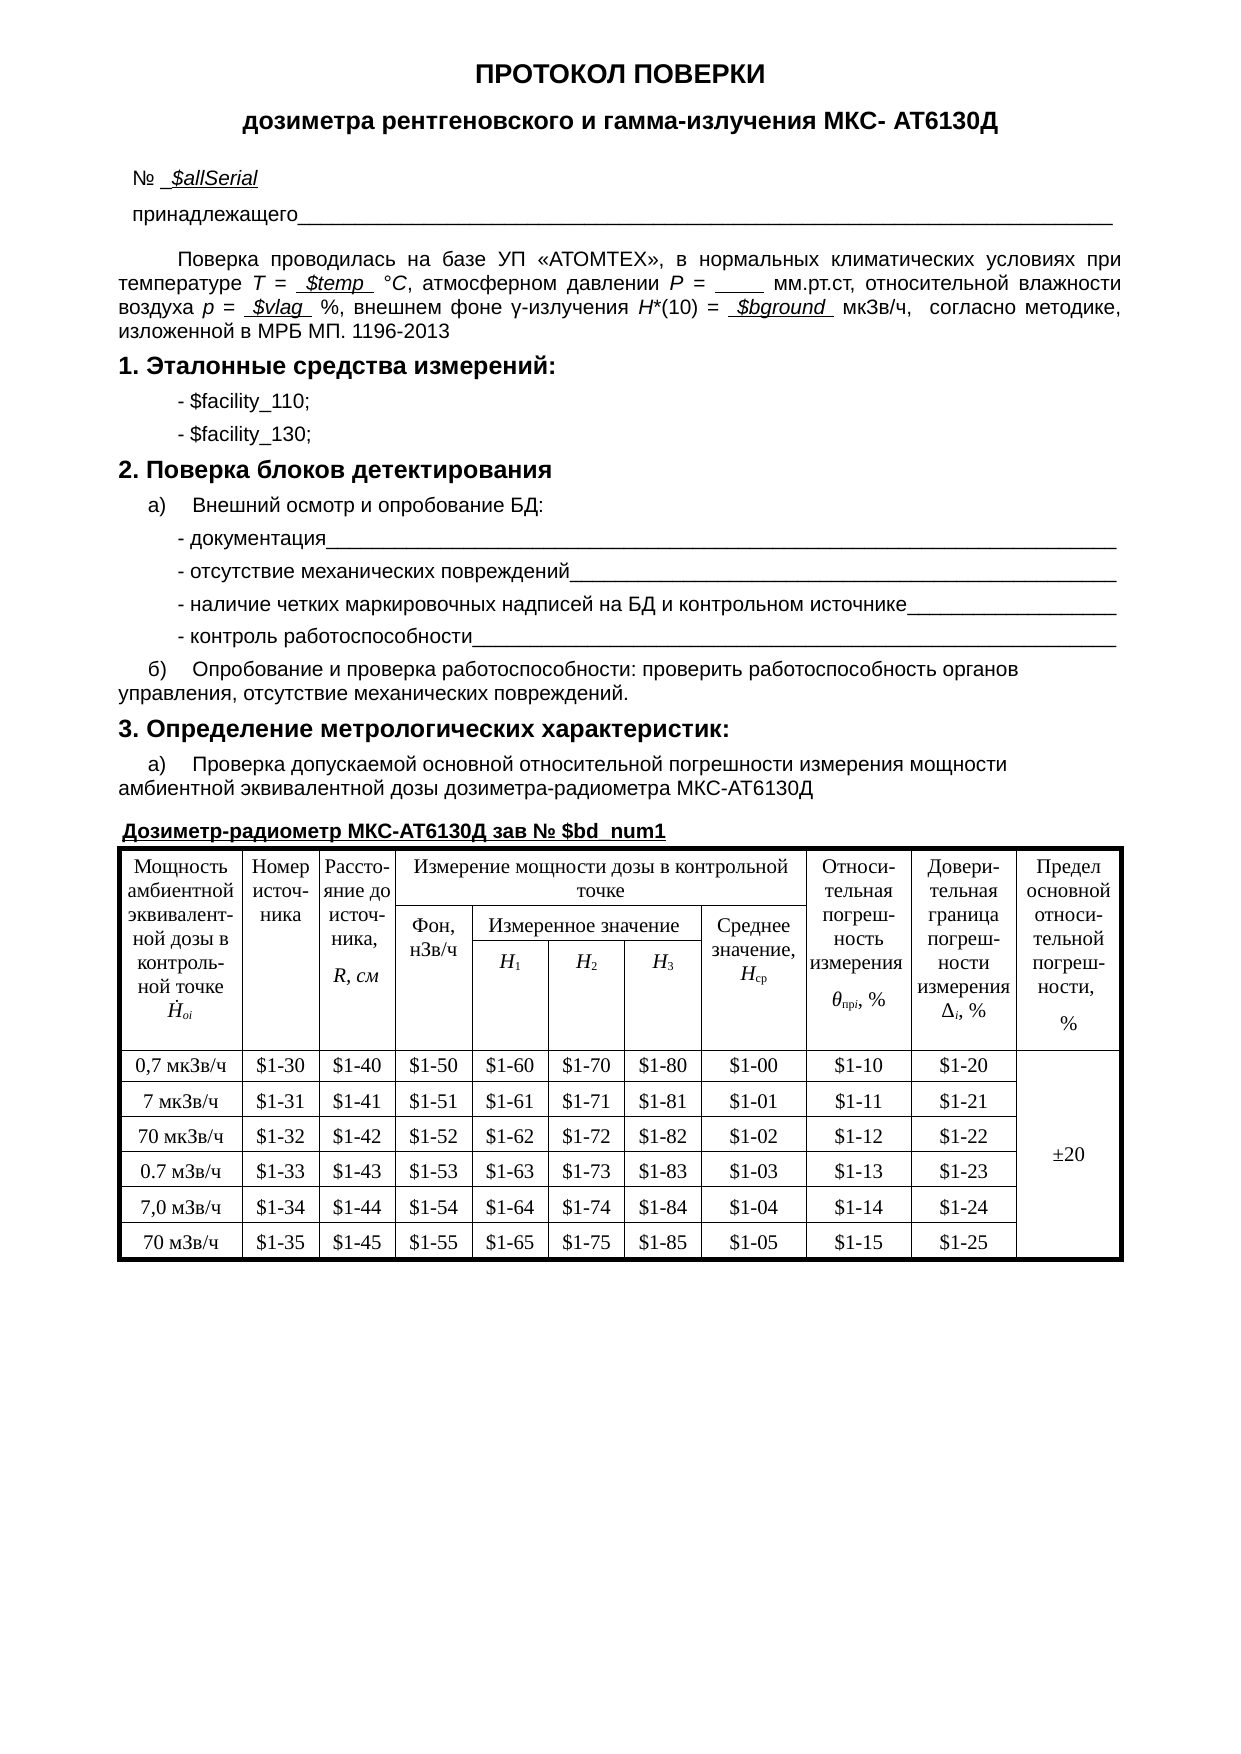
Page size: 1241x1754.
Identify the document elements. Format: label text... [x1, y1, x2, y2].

table_cell $1-15 [807, 1223, 911, 1257]
table_cell $1-50 [396, 1051, 472, 1081]
table_cell H3 [625, 941, 701, 1050]
table_cell $1-60 [473, 1051, 548, 1081]
text ПРОТОКОЛ ПОВЕРКИ [118, 58, 1122, 89]
table_cell $1-45 [320, 1223, 395, 1257]
table_cell $1-01 [702, 1082, 806, 1116]
table_cell 7 мкЗв/ч [122, 1082, 242, 1116]
table_cell Фон, нЗв/ч [396, 906, 472, 1050]
table_cell $1-33 [243, 1152, 319, 1186]
table_cell $1-55 [396, 1223, 472, 1257]
table_cell $1-23 [912, 1152, 1016, 1186]
table_cell 0,7 мкЗв/ч [122, 1051, 242, 1081]
text - наличие четких маркировочных надписей на БД и контрольном источнике [118, 591, 1122, 615]
table_cell $1-75 [549, 1223, 624, 1257]
text а) Проверка допускаемой основной относительной погрешности измерения мощности амбиентной эквивалентной дозы дозиметра-радиометра МКС-AT6130Д [118, 752, 1122, 800]
table_cell $1-20 [912, 1051, 1016, 1081]
table_cell Относи-тельная погреш-ность измерения θпрi, % [807, 851, 911, 1050]
table_cell $1-14 [807, 1187, 911, 1222]
table_cell $1-51 [396, 1082, 472, 1116]
table_cell $1-04 [702, 1187, 806, 1222]
table_cell $1-22 [912, 1117, 1016, 1151]
table_cell $1-03 [702, 1152, 806, 1186]
table_cell Номер источ-ника [243, 851, 319, 1050]
table_cell $1-32 [243, 1117, 319, 1151]
table_cell $1-73 [549, 1152, 624, 1186]
table_cell H2 [549, 941, 624, 1050]
text - $facility_130; [118, 422, 1122, 446]
table_cell $1-25 [912, 1223, 1016, 1257]
table_cell $1-61 [473, 1082, 548, 1116]
table_cell $1-81 [625, 1082, 701, 1116]
table_cell $1-82 [625, 1117, 701, 1151]
text 2. Поверка блоков детектирования [118, 455, 1122, 484]
table_cell Мощность амбиентной эквивалент-ной дозы в контроль-ной точке Ḣoi [122, 851, 242, 1050]
table_cell $1-41 [320, 1082, 395, 1116]
table_cell Измерение мощности дозы в контрольной точке [396, 851, 806, 905]
table_cell $1-64 [473, 1187, 548, 1222]
text 1. Эталонные средства измерений: [118, 351, 1122, 380]
table_cell $1-43 [320, 1152, 395, 1186]
text - документация [118, 526, 1122, 549]
text а) Внешний осмотр и опробование БД: [118, 493, 1122, 517]
table_cell 0.7 мЗв/ч [122, 1152, 242, 1186]
table_cell $1-80 [625, 1051, 701, 1081]
table_cell $1-71 [549, 1082, 624, 1116]
table_cell $1-72 [549, 1117, 624, 1151]
table_cell $1-63 [473, 1152, 548, 1186]
text принадлежащего [132, 202, 1122, 226]
table_cell H1 [473, 941, 548, 1050]
table_cell $1-02 [702, 1117, 806, 1151]
text Поверка проводилась на базе УП «АТОМТЕХ», в нормальных климатических условиях при температуре Т = $temp °С, атмосферном давлении Р = мм.рт.ст, относительной влажности воздуха р = $vlag %, внешнем фоне γ-излучения H*(10) = $bground мкЗв/ч, согласно методике, изложенной в МРБ МП. 1196-2013 [118, 247, 1122, 342]
text - отсутствие механических повреждений [118, 558, 1122, 582]
table_cell Предел основной относи-тельной погреш-ности, % [1017, 851, 1119, 1050]
table_cell $1-11 [807, 1082, 911, 1116]
table_cell $1-62 [473, 1117, 548, 1151]
table_cell $1-44 [320, 1187, 395, 1222]
table_cell $1-35 [243, 1223, 319, 1257]
table_cell $1-52 [396, 1117, 472, 1151]
text - $facility_110; [118, 389, 1122, 413]
table_cell Довери-тельная граница погреш-ности измерения Δi, % [912, 851, 1016, 1050]
text б) Опробование и проверка работоспособности: проверить работоспособность органов управления, отсутствие механических повреждений. [118, 657, 1122, 705]
table_cell ±20 [1017, 1051, 1119, 1257]
table_cell Среднее значение, Hср [702, 906, 806, 1050]
text № _$allSerial [132, 166, 1122, 190]
table_cell $1-13 [807, 1152, 911, 1186]
table_cell 7,0 мЗв/ч [122, 1187, 242, 1222]
table_cell $1-84 [625, 1187, 701, 1222]
table_cell $1-10 [807, 1051, 911, 1081]
table_cell $1-30 [243, 1051, 319, 1081]
table_cell $1-12 [807, 1117, 911, 1151]
table_cell $1-40 [320, 1051, 395, 1081]
table_cell $1-65 [473, 1223, 548, 1257]
table_cell $1-05 [702, 1223, 806, 1257]
table_cell $1-83 [625, 1152, 701, 1186]
table_cell $1-74 [549, 1187, 624, 1222]
table_cell Рассто-яние до источ-ника, R, см [320, 851, 395, 1050]
table_cell $1-31 [243, 1082, 319, 1116]
table_cell $1-54 [396, 1187, 472, 1222]
table_cell 70 мЗв/ч [122, 1223, 242, 1257]
table_cell $1-85 [625, 1223, 701, 1257]
table_cell $1-24 [912, 1187, 1016, 1222]
text - контроль работоспособности [118, 624, 1122, 648]
table_cell $1-53 [396, 1152, 472, 1186]
table_cell $1-70 [549, 1051, 624, 1081]
table_cell $1-42 [320, 1117, 395, 1151]
text 3. Определение метрологических характеристик: [118, 714, 1122, 743]
table_cell Измеренное значение [473, 906, 701, 940]
table_cell $1-21 [912, 1082, 1016, 1116]
text дозиметра рентгеновского и гамма-излучения МКС- AT6130Д [118, 106, 1122, 134]
table_header Дозиметр-радиометр МКС-AT6130Д зав № $bd_num1 [119, 800, 1121, 846]
table_cell $1-34 [243, 1187, 319, 1222]
table_cell $1-00 [702, 1051, 806, 1081]
table_cell 70 мкЗв/ч [122, 1117, 242, 1151]
